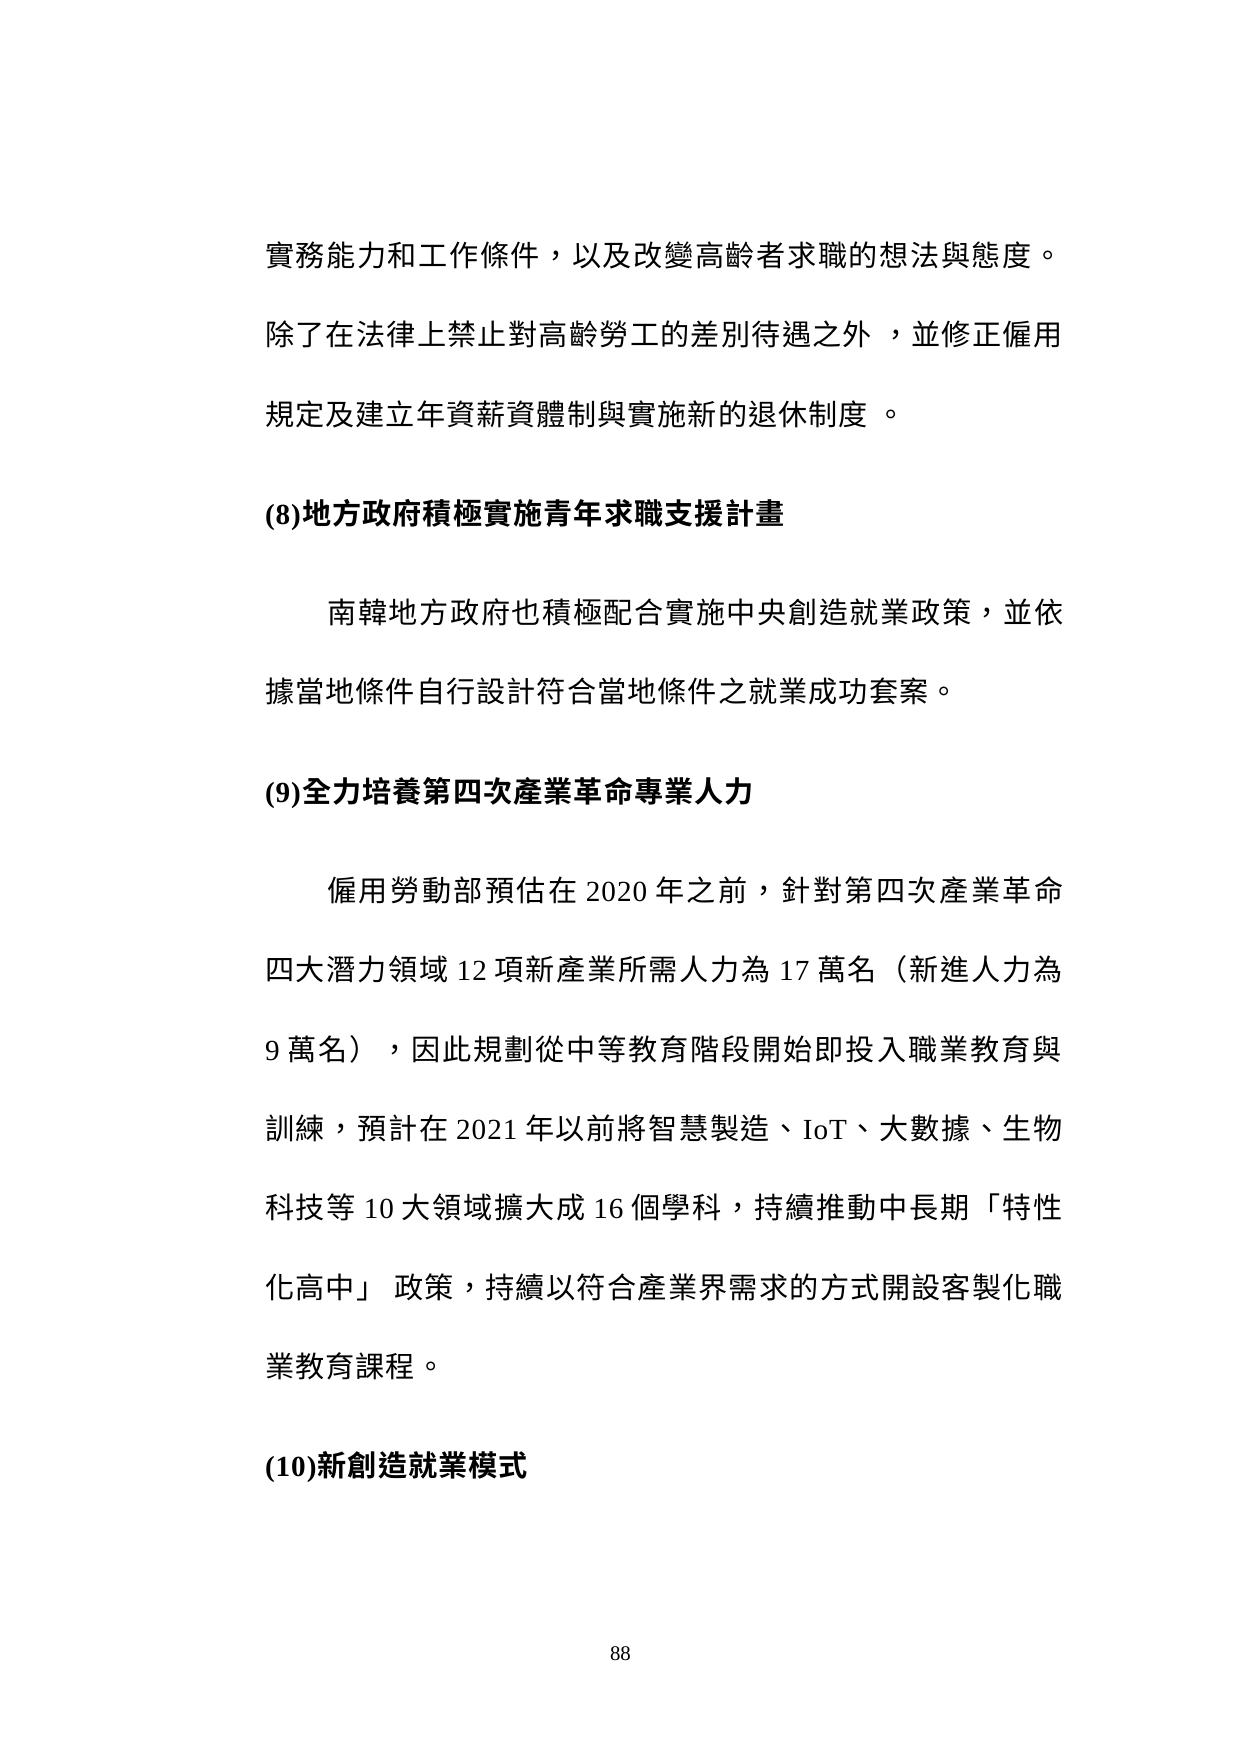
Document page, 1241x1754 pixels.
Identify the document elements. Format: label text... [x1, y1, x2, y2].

text 僱用勞動部預估在2020年之前，針對第四次產業革命四大潛力領域12項新產業所需人力為17萬名（新進人力為9萬名），因此規劃從中等教育階段開始即投入職業教育與訓練，預計在2021年以前將智慧製造、IoT、大數據、生物科技等10大領域擴大成16個學科，持續推動中長期「特性化高中」 政策，持續以符合產業界需求的方式開設客製化職業教育課程。 [265, 842, 1063, 1397]
text (8)地方政府積極實施青年求職支援計畫 [265, 465, 1063, 544]
text 實務能力和工作條件，以及改變高齡者求職的想法與態度。除了在法律上禁止對高齡勞工的差別待遇之外 ，並修正僱用規定及建立年資薪資體制與實施新的退休制度 。 [265, 207, 1063, 445]
text (10)新創造就業模式 [265, 1417, 1063, 1496]
text 南韓地方政府也積極配合實施中央創造就業政策，並依據當地條件自行設計符合當地條件之就業成功套案。 [265, 564, 1063, 723]
text (9)全力培養第四次產業革命專業人力 [265, 742, 1063, 822]
